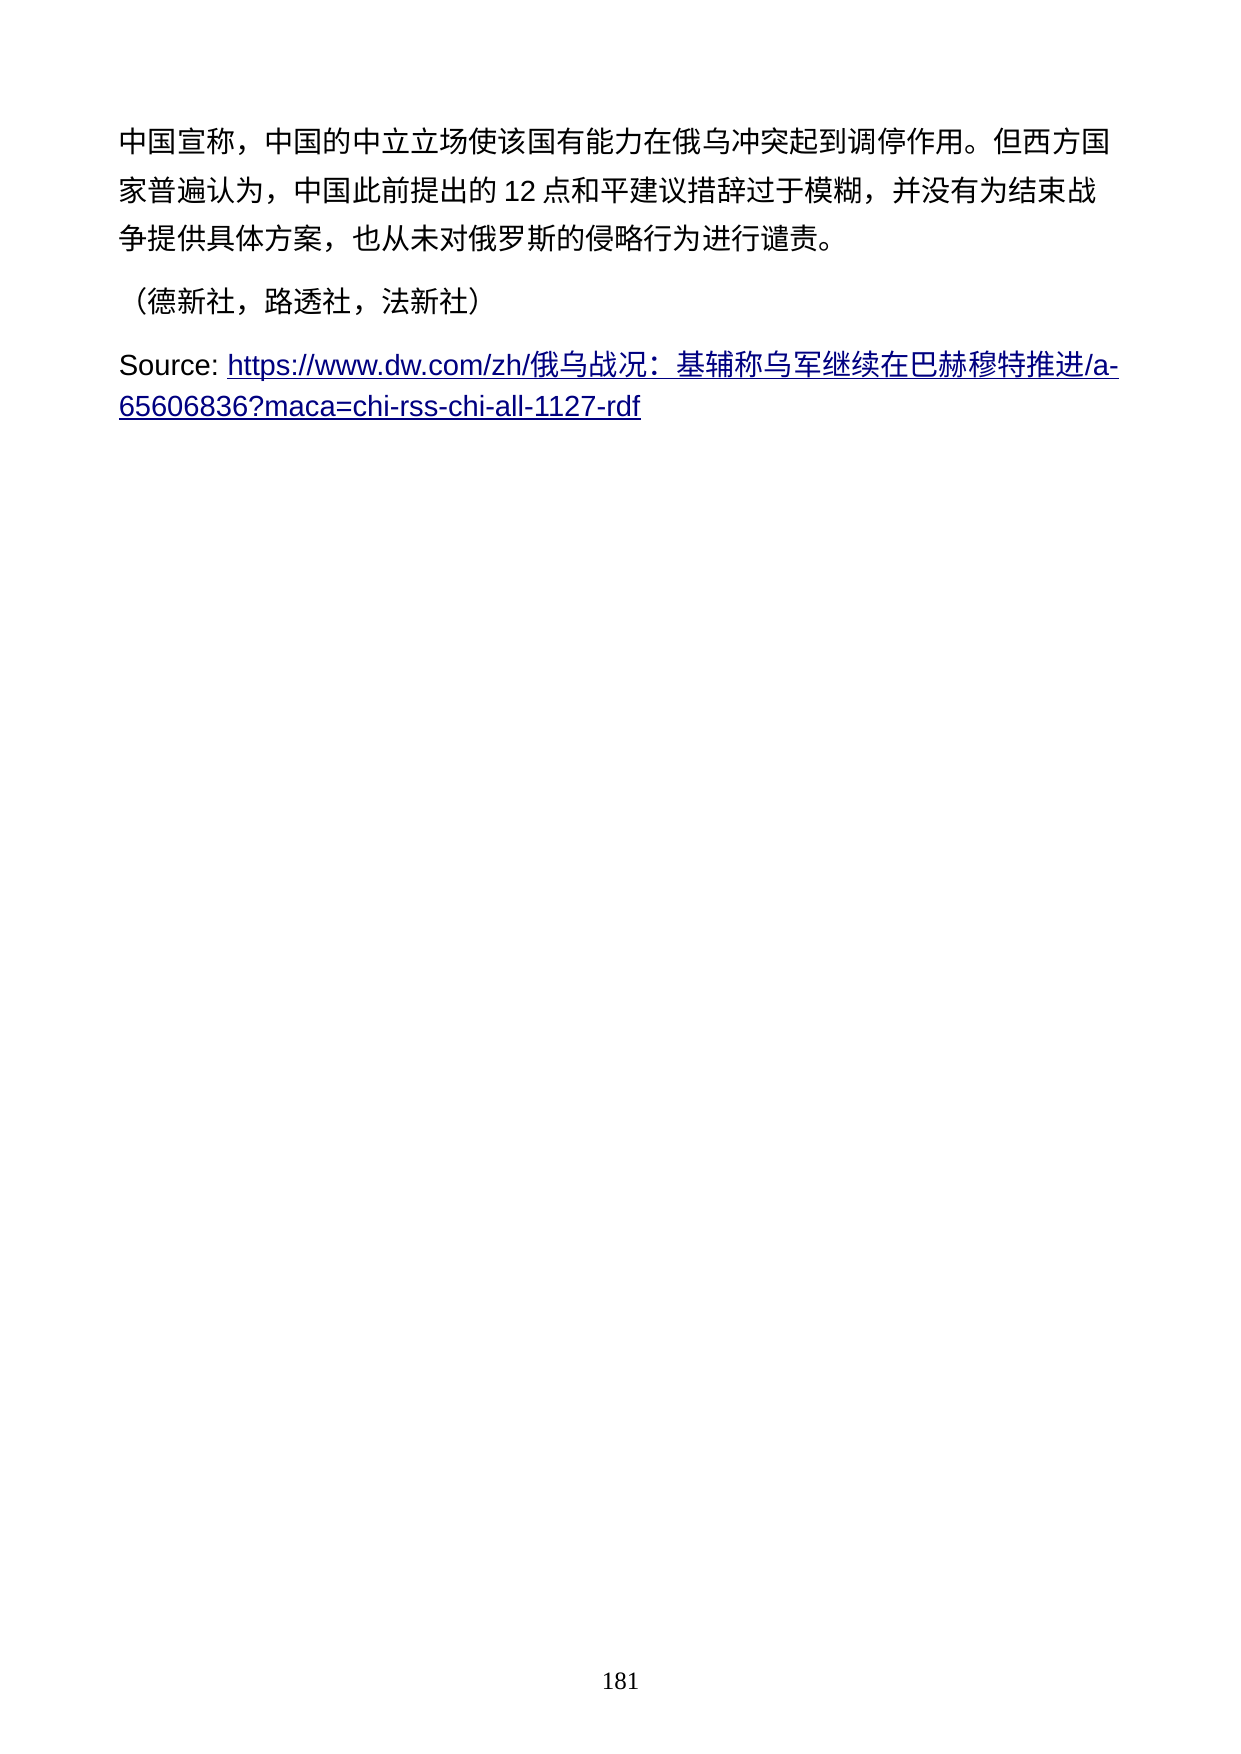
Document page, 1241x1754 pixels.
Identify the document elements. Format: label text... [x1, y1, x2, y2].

text Source: https://www.dw.com/zh/俄乌战况：基辅称乌军继续在巴赫穆特推进/a-65606836?maca=chi-rss-chi-all-1127-rdf [118, 342, 1122, 423]
text 中国宣称，中国的中立立场使该国有能力在俄乌冲突起到调停作用。但西方国家普遍认为，中国此前提出的12点和平建议措辞过于模糊，并没有为结束战争提供具体方案，也从未对俄罗斯的侵略行为进行谴责。 [118, 118, 1122, 258]
text （德新社，路透社，法新社） [118, 279, 1122, 321]
